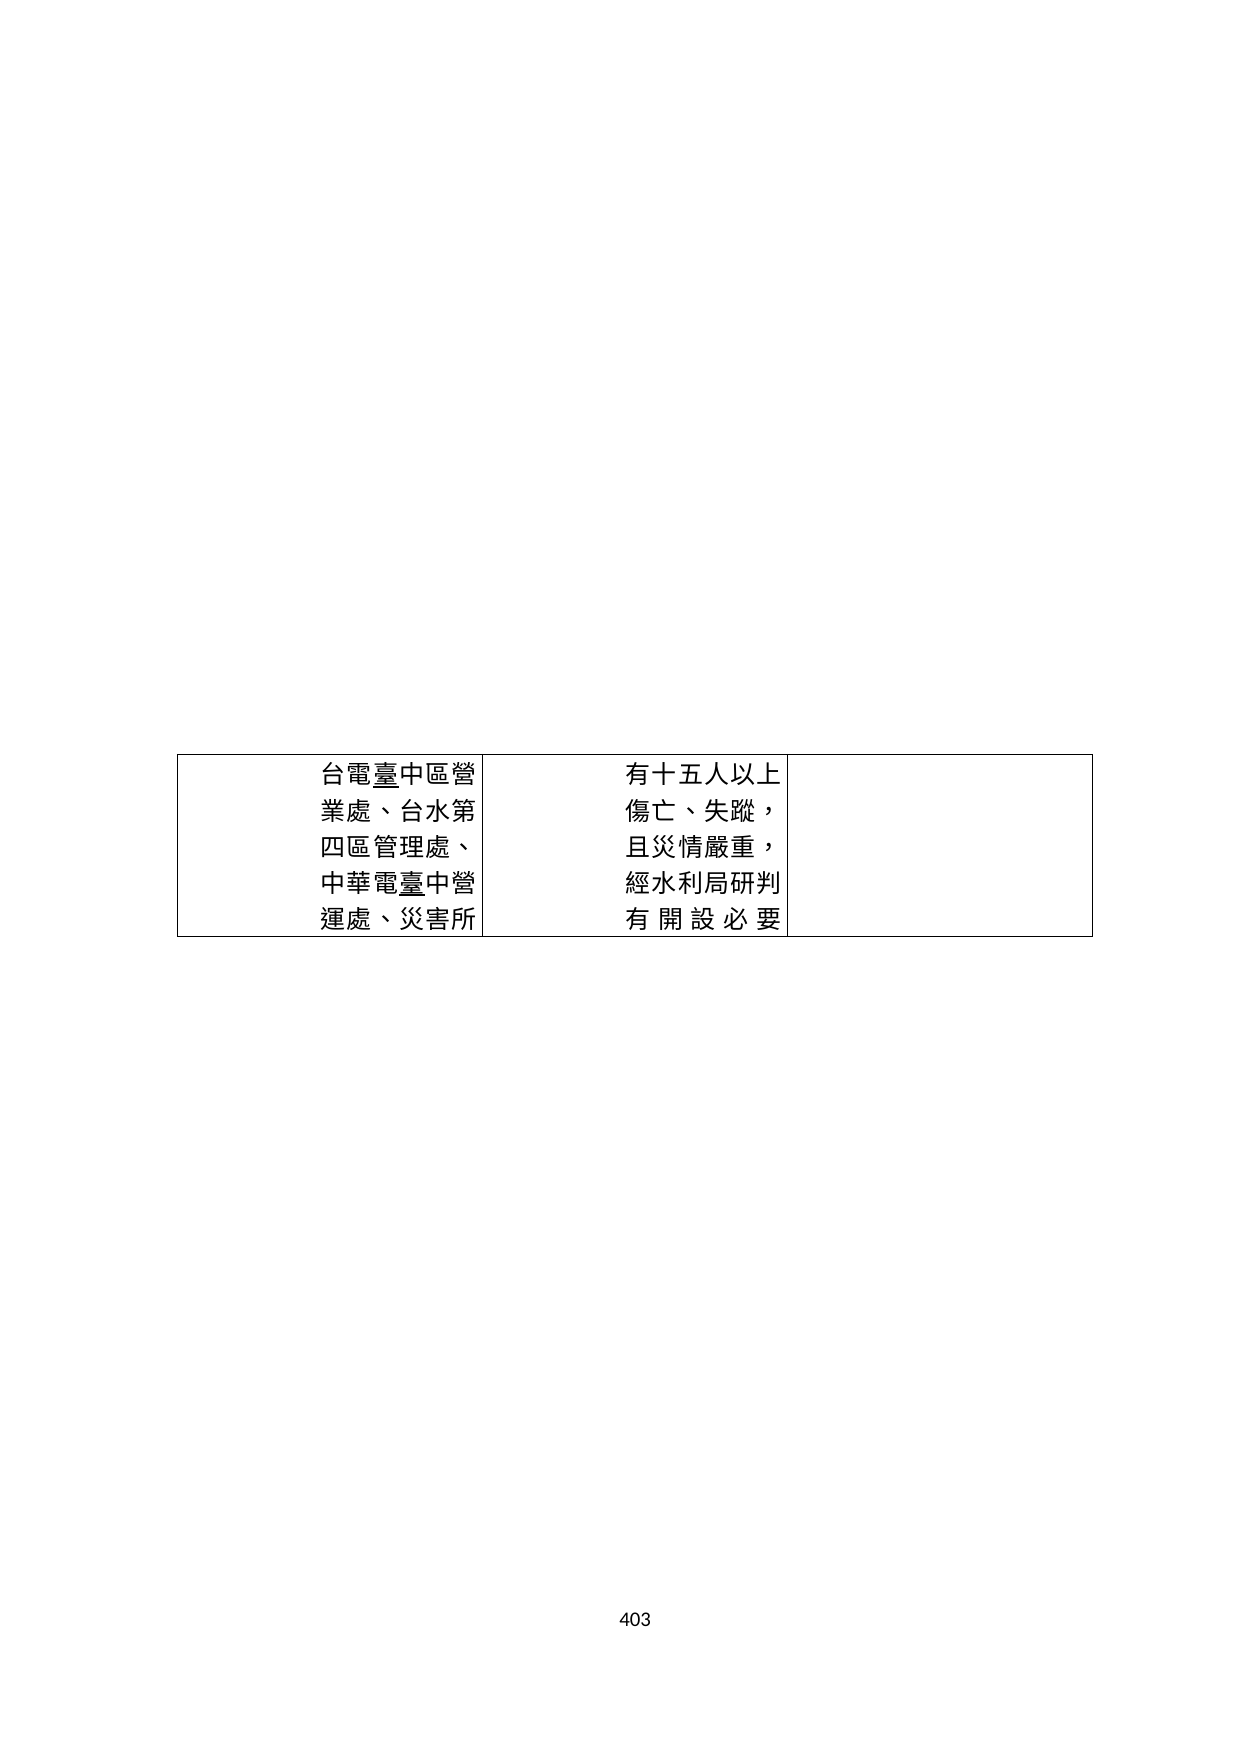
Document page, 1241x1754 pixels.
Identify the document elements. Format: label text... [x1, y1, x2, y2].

table_cell [788, 755, 1092, 936]
table_cell 台電臺中區營業處、台水第四區管理處、中華電臺中營運處、災害所 [178, 755, 482, 936]
table_cell 有十五人以上傷亡、失蹤，且災情嚴重，經水利局研判有開設必要 [483, 755, 787, 936]
